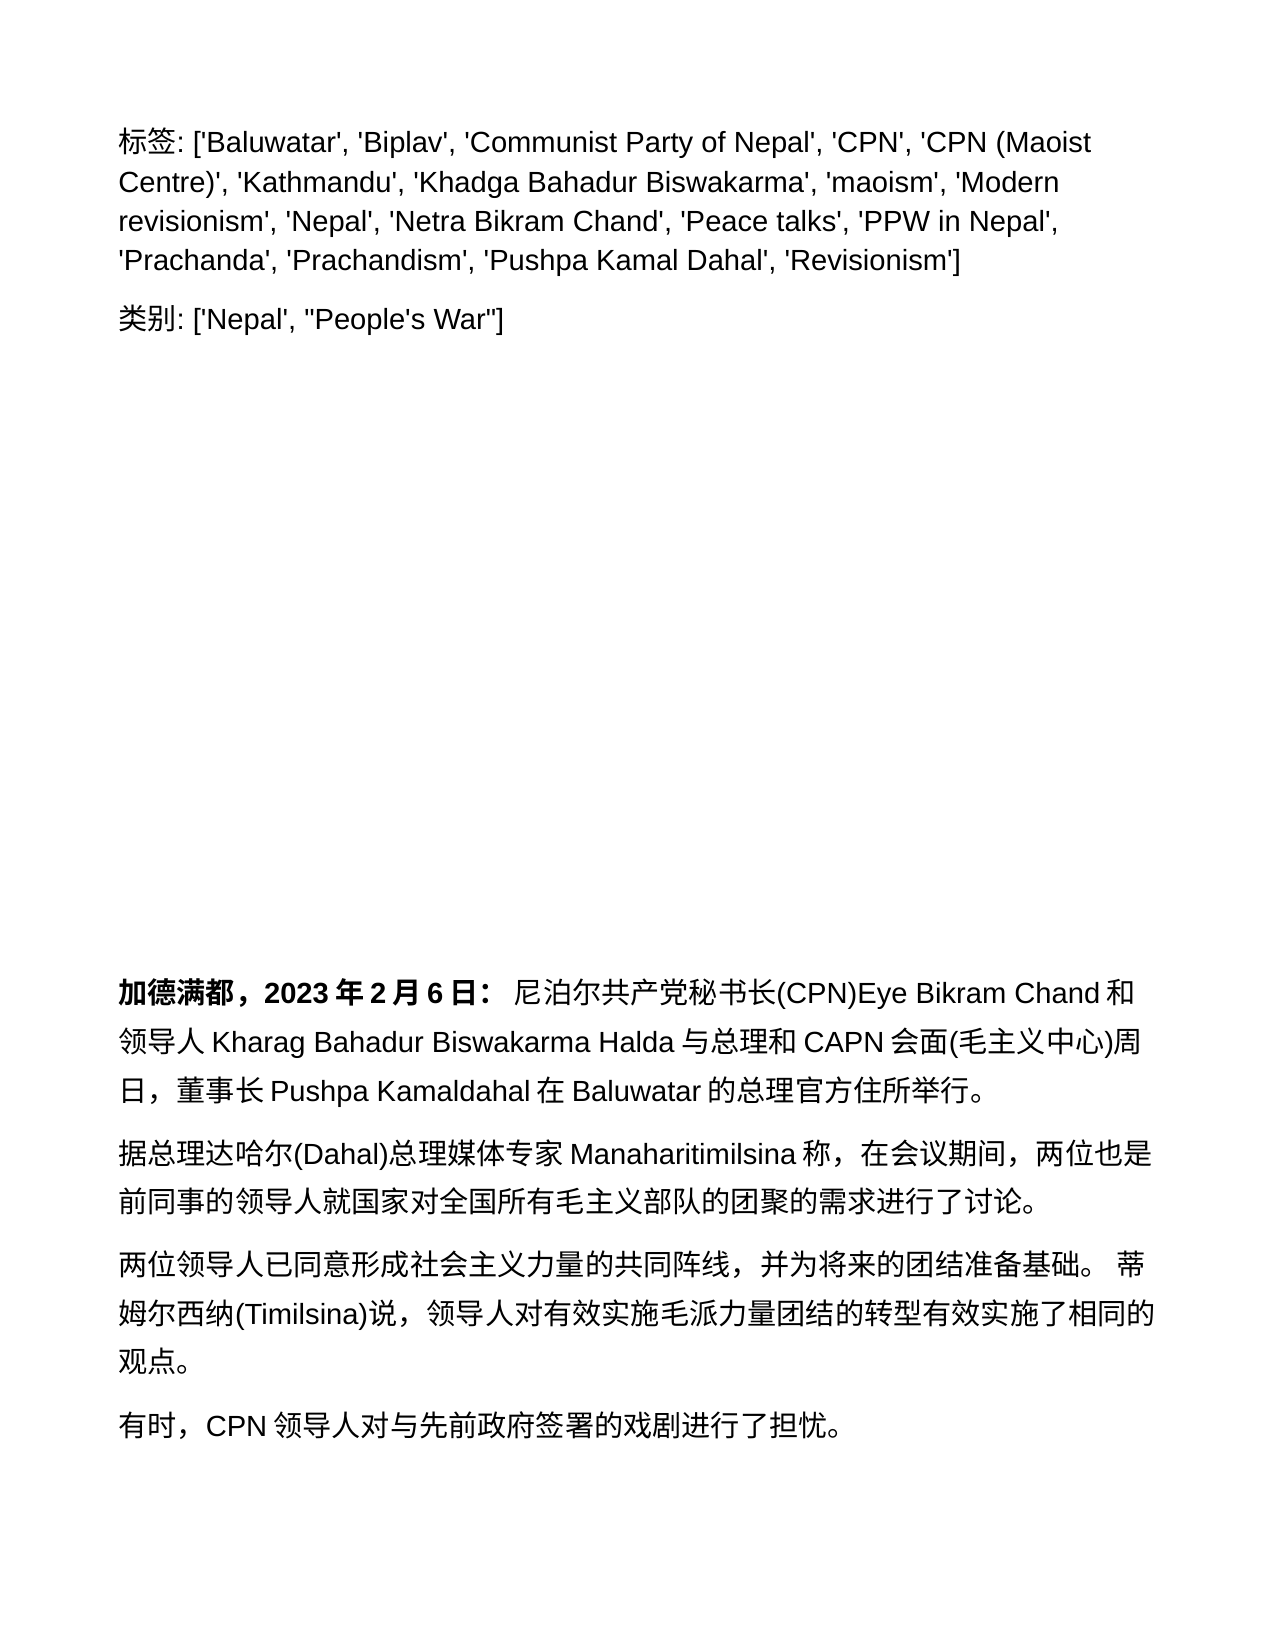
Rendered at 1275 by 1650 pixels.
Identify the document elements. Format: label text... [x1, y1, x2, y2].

text 类别: ['Nepal', "People's War"] [118, 296, 1157, 338]
text 标签: ['Baluwatar', 'Biplav', 'Communist Party of Nepal', 'CPN', 'CPN (Maoist Centre)', 'Kathmandu', 'Khadga Bahadur Biswakarma', 'maoism', 'Modern revisionism', 'Nepal', 'Netra Bikram Chand', 'Peace talks', 'PPW in Nepal', 'Prachanda', 'Prachandism', 'Pushpa Kamal Dahal', 'Revisionism'] [118, 118, 1157, 276]
text 两位领导人已同意形成社会主义力量的共同阵线，并为将来的团结准备基础。 蒂姆尔西纳(Timilsina)说，领导人对有效实施毛派力量团结的转型有效实施了相同的观点。 [118, 1242, 1157, 1381]
text 有时，CPN领导人对与先前政府签署的戏剧进行了担忧。 [118, 1402, 1157, 1444]
text 加德满都，2023年2月6日： 尼泊尔共产党秘书长(CPN)Eye Bikram Chand和领导人Kharag Bahadur Biswakarma Halda与总理和CAPN会面(毛主义中心)周日，董事长Pushpa Kamaldahal在Baluwatar的总理官方住所举行。 [118, 359, 1157, 1109]
text 据总理达哈尔(Dahal)总理媒体专家Manaharitimilsina称，在会议期间，两位也是前同事的领导人就国家对全国所有毛主义部队的团聚的需求进行了讨论。 [118, 1130, 1157, 1221]
